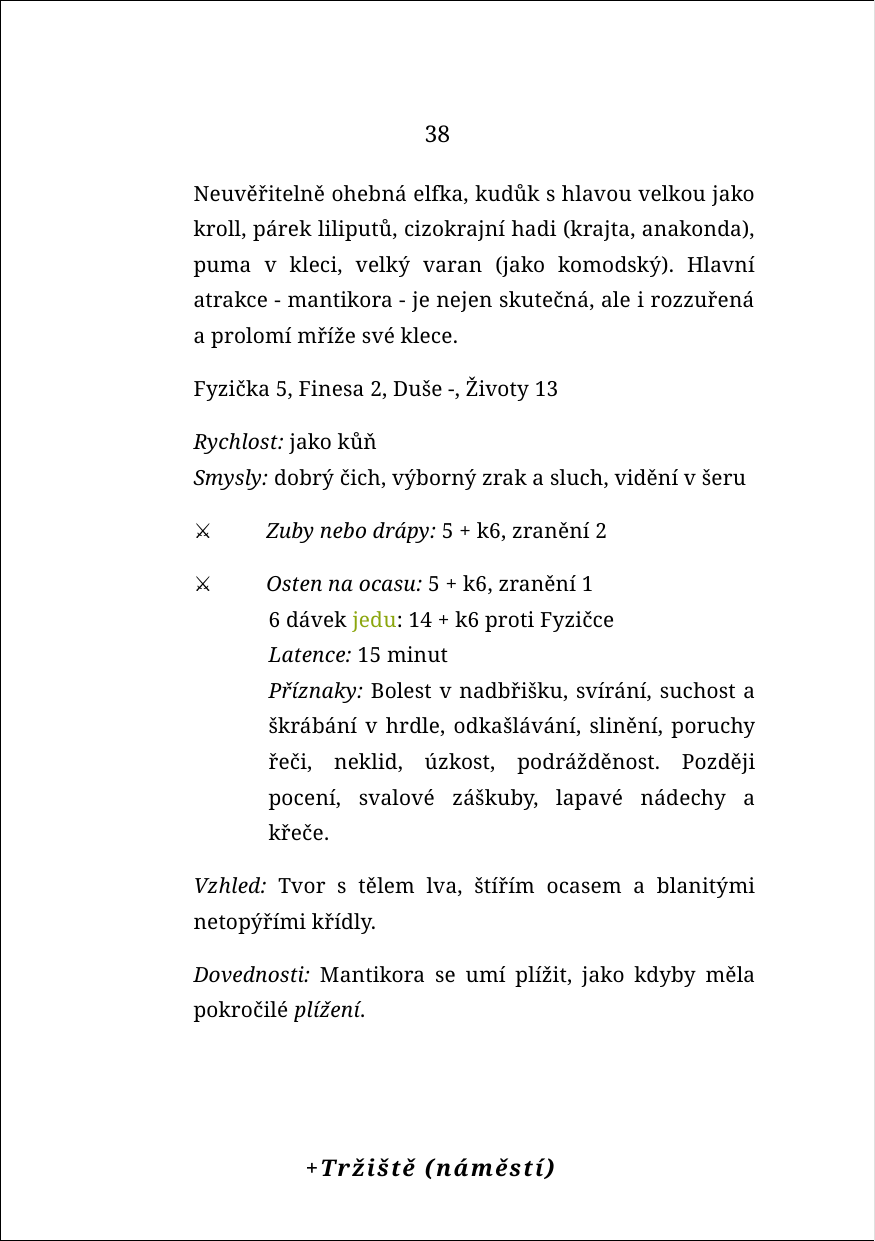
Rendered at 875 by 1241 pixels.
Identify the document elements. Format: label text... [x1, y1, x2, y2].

list ⚔ Zuby nebo drápy: 5 + k6, zranění 2 [156, 516, 756, 545]
list Latence: 15 minut [231, 641, 756, 669]
list 6 dávek jedu: 14 + k6 proti Fyzičce [231, 605, 756, 633]
list Příznaky: Bolest v nadbřišku, svírání, suchost a škrábání v hrdle, odkašlávání, slinění, poruchy řeči, neklid, úzkost, podrážděnost. Později pocení, svalové záškuby, lapavé nádechy a křeče. [231, 676, 756, 847]
list ⚔ Osten na ocasu: 5 + k6, zranění 1 [156, 569, 756, 598]
list Dovednosti: Mantikora se umí plížit, jako kdyby měla pokročilé plížení. [156, 960, 756, 1024]
list Smysly: dobrý čich, výborný zrak a sluch, vidění v šeru [156, 463, 756, 491]
list Vzhled: Tvor s tělem lva, štířím ocasem a blanitými netopýřími křídly. [156, 871, 756, 935]
list Rychlost: jako kůň [156, 427, 756, 456]
list Neuvěřitelně ohebná elfka, kudůk s hlavou velkou jako kroll, párek liliputů, cizokrajní hadi (krajta, anakonda), puma v kleci, velký varan (jako komodský). Hlavní atrakce - mantikora - je nejen skutečná, ale i rozzuřená a prolomí mříže své klece. [156, 179, 756, 349]
list Fyzička 5, Finesa 2, Duše -, Životy 13 [156, 374, 756, 403]
